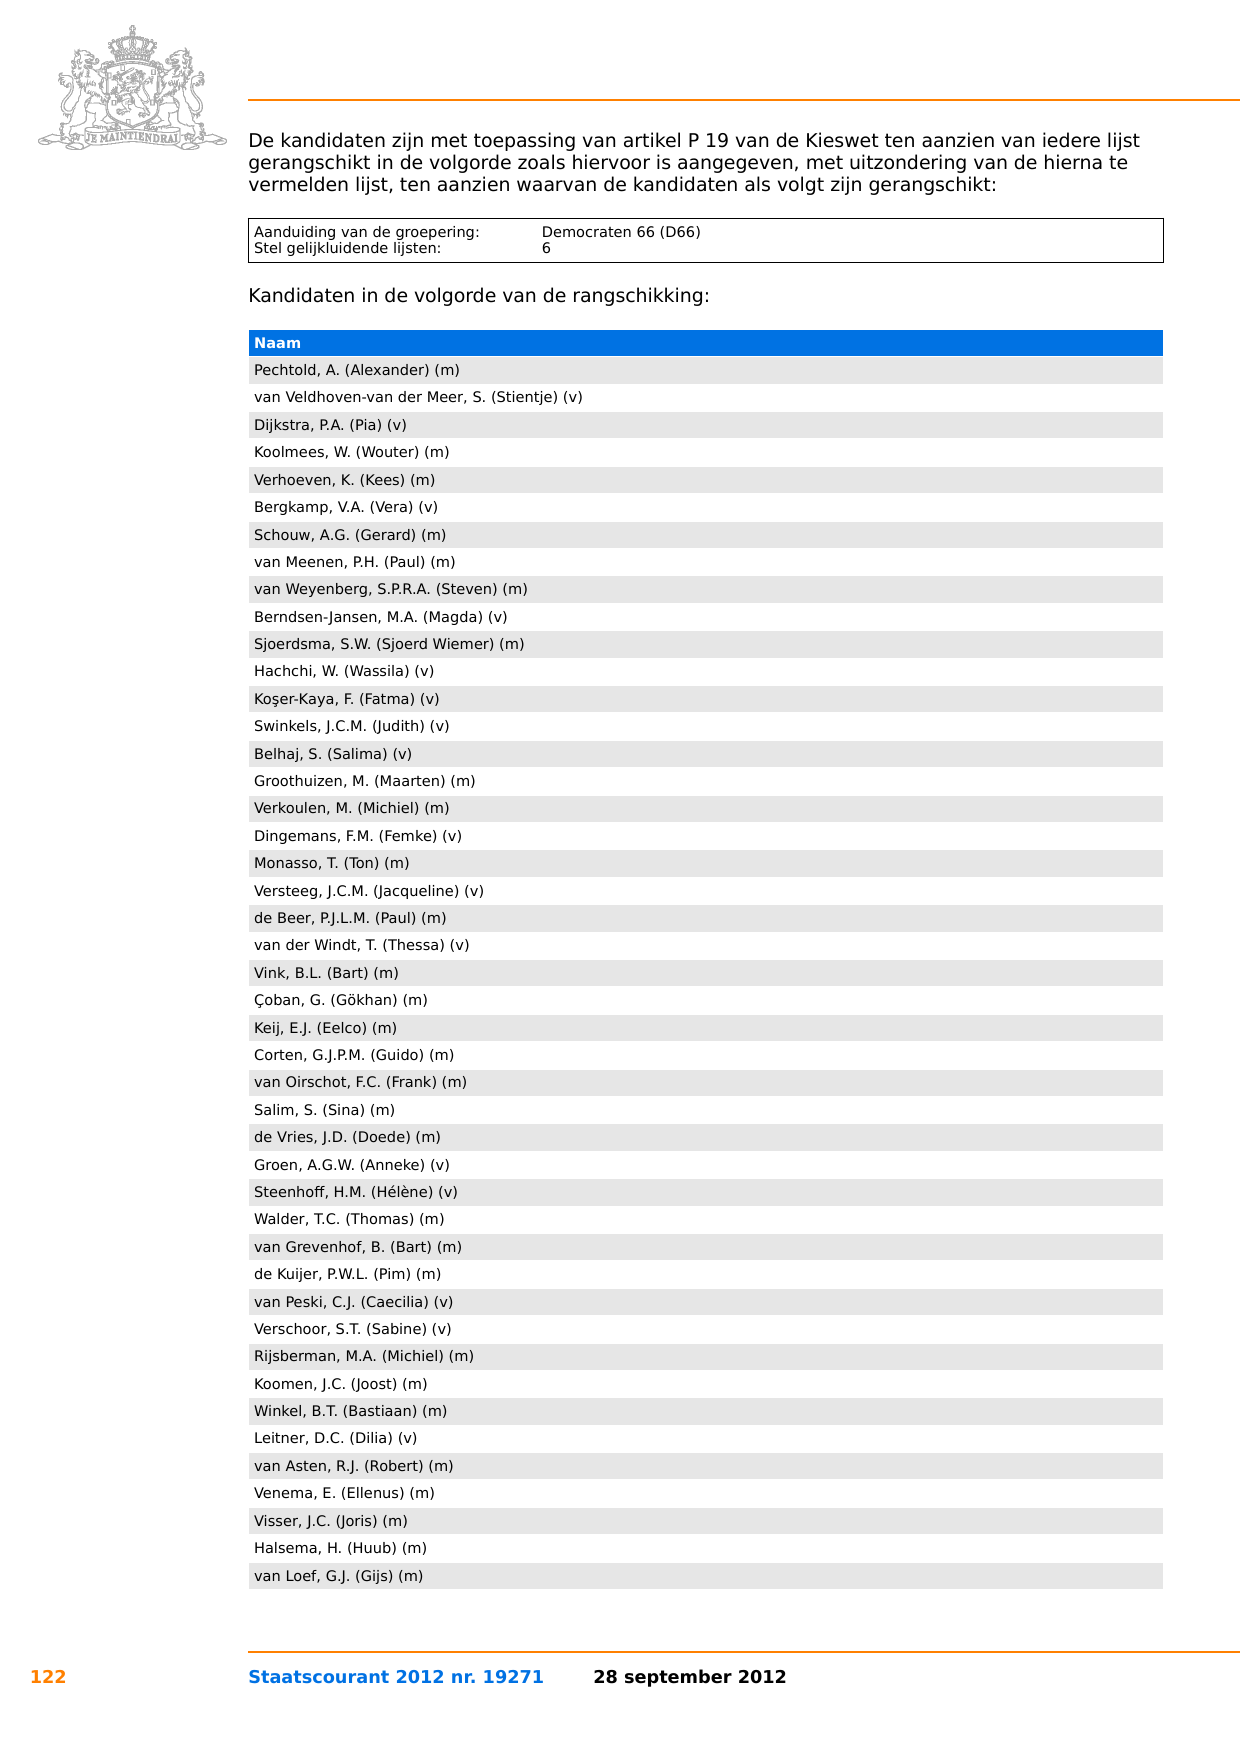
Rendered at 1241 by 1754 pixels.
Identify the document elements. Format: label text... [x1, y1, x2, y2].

table_cell Belhaj, S. (Salima) (v) [249, 741, 1163, 767]
table_cell Venema, E. (Ellenus) (m) [249, 1481, 1163, 1507]
table_cell Verschoor, S.T. (Sabine) (v) [249, 1316, 1163, 1342]
table_cell van Veldhoven-van der Meer, S. (Stientje) (v) [249, 385, 1163, 411]
table_cell Groen, A.G.W. (Anneke) (v) [249, 1152, 1163, 1178]
table_cell van Loef, G.J. (Gijs) (m) [249, 1563, 1163, 1589]
table_cell Koolmees, W. (Wouter) (m) [249, 440, 1163, 466]
table_cell Hachchi, W. (Wassila) (v) [249, 659, 1163, 685]
table_header Aanduiding van de groepering: [249, 219, 536, 240]
picture [38, 25, 227, 150]
table_cell Walder, T.C. (Thomas) (m) [249, 1207, 1163, 1233]
table_cell Verhoeven, K. (Kees) (m) [249, 467, 1163, 493]
table_cell de Kuijer, P.W.L. (Pim) (m) [249, 1261, 1163, 1288]
table_cell van Asten, R.J. (Robert) (m) [249, 1453, 1163, 1479]
table_cell Versteeg, J.C.M. (Jacqueline) (v) [249, 878, 1163, 904]
table_cell Winkel, B.T. (Bastiaan) (m) [249, 1398, 1163, 1425]
table_cell van Peski, C.J. (Caecilia) (v) [249, 1289, 1163, 1315]
table_cell Rijsberman, M.A. (Michiel) (m) [249, 1344, 1163, 1370]
table_cell de Beer, P.J.L.M. (Paul) (m) [249, 905, 1163, 932]
table_cell van Meenen, P.H. (Paul) (m) [249, 549, 1163, 575]
table_cell Halsema, H. (Huub) (m) [249, 1535, 1163, 1562]
table_cell Bergkamp, V.A. (Vera) (v) [249, 494, 1163, 521]
table_cell Corten, G.J.P.M. (Guido) (m) [249, 1042, 1163, 1068]
table_cell Stel gelijkluidende lijsten: [249, 240, 536, 262]
table_cell Çoban, G. (Gökhan) (m) [249, 988, 1163, 1014]
table_cell Sjoerdsma, S.W. (Sjoerd Wiemer) (m) [249, 631, 1163, 658]
text De kandidaten zijn met toepassing van artikel P 19 van de Kieswet ten aanzien van iedere lijst gerangschikt in de volgorde zoals hiervoor is aangegeven, met uitzondering van de hierna te vermelden lijst, ten aanzien waarvan de kandidaten als volgt zijn gerangschikt: [248, 130, 1163, 196]
table_cell Swinkels, J.C.M. (Judith) (v) [249, 714, 1163, 740]
table_cell Groothuizen, M. (Maarten) (m) [249, 768, 1163, 794]
table_cell van Weyenberg, S.P.R.A. (Steven) (m) [249, 576, 1163, 603]
table_cell Visser, J.C. (Joris) (m) [249, 1508, 1163, 1534]
table_header Naam [249, 330, 1163, 356]
text Kandidaten in de volgorde van de rangschikking: [248, 285, 1163, 307]
table_cell Berndsen-Jansen, M.A. (Magda) (v) [249, 604, 1163, 630]
table_cell van Grevenhof, B. (Bart) (m) [249, 1234, 1163, 1260]
table_cell Verkoulen, M. (Michiel) (m) [249, 796, 1163, 822]
table_cell Vink, B.L. (Bart) (m) [249, 960, 1163, 986]
table_cell 6 [536, 240, 1163, 262]
table_cell Leitner, D.C. (Dilia) (v) [249, 1426, 1163, 1452]
table_cell Koşer-Kaya, F. (Fatma) (v) [249, 686, 1163, 712]
table_cell van Oirschot, F.C. (Frank) (m) [249, 1070, 1163, 1096]
table_cell Monasso, T. (Ton) (m) [249, 850, 1163, 877]
table_cell Salim, S. (Sina) (m) [249, 1097, 1163, 1123]
table_cell Steenhoff, H.M. (Hélène) (v) [249, 1179, 1163, 1206]
table_cell van der Windt, T. (Thessa) (v) [249, 933, 1163, 959]
table_cell Pechtold, A. (Alexander) (m) [249, 357, 1163, 384]
table_header Democraten 66 (D66) [536, 219, 1163, 240]
table_cell Koomen, J.C. (Joost) (m) [249, 1371, 1163, 1397]
table_cell Dijkstra, P.A. (Pia) (v) [249, 412, 1163, 438]
table_cell Dingemans, F.M. (Femke) (v) [249, 823, 1163, 849]
table_cell Schouw, A.G. (Gerard) (m) [249, 522, 1163, 548]
table_cell Keij, E.J. (Eelco) (m) [249, 1015, 1163, 1041]
table_cell de Vries, J.D. (Doede) (m) [249, 1124, 1163, 1151]
